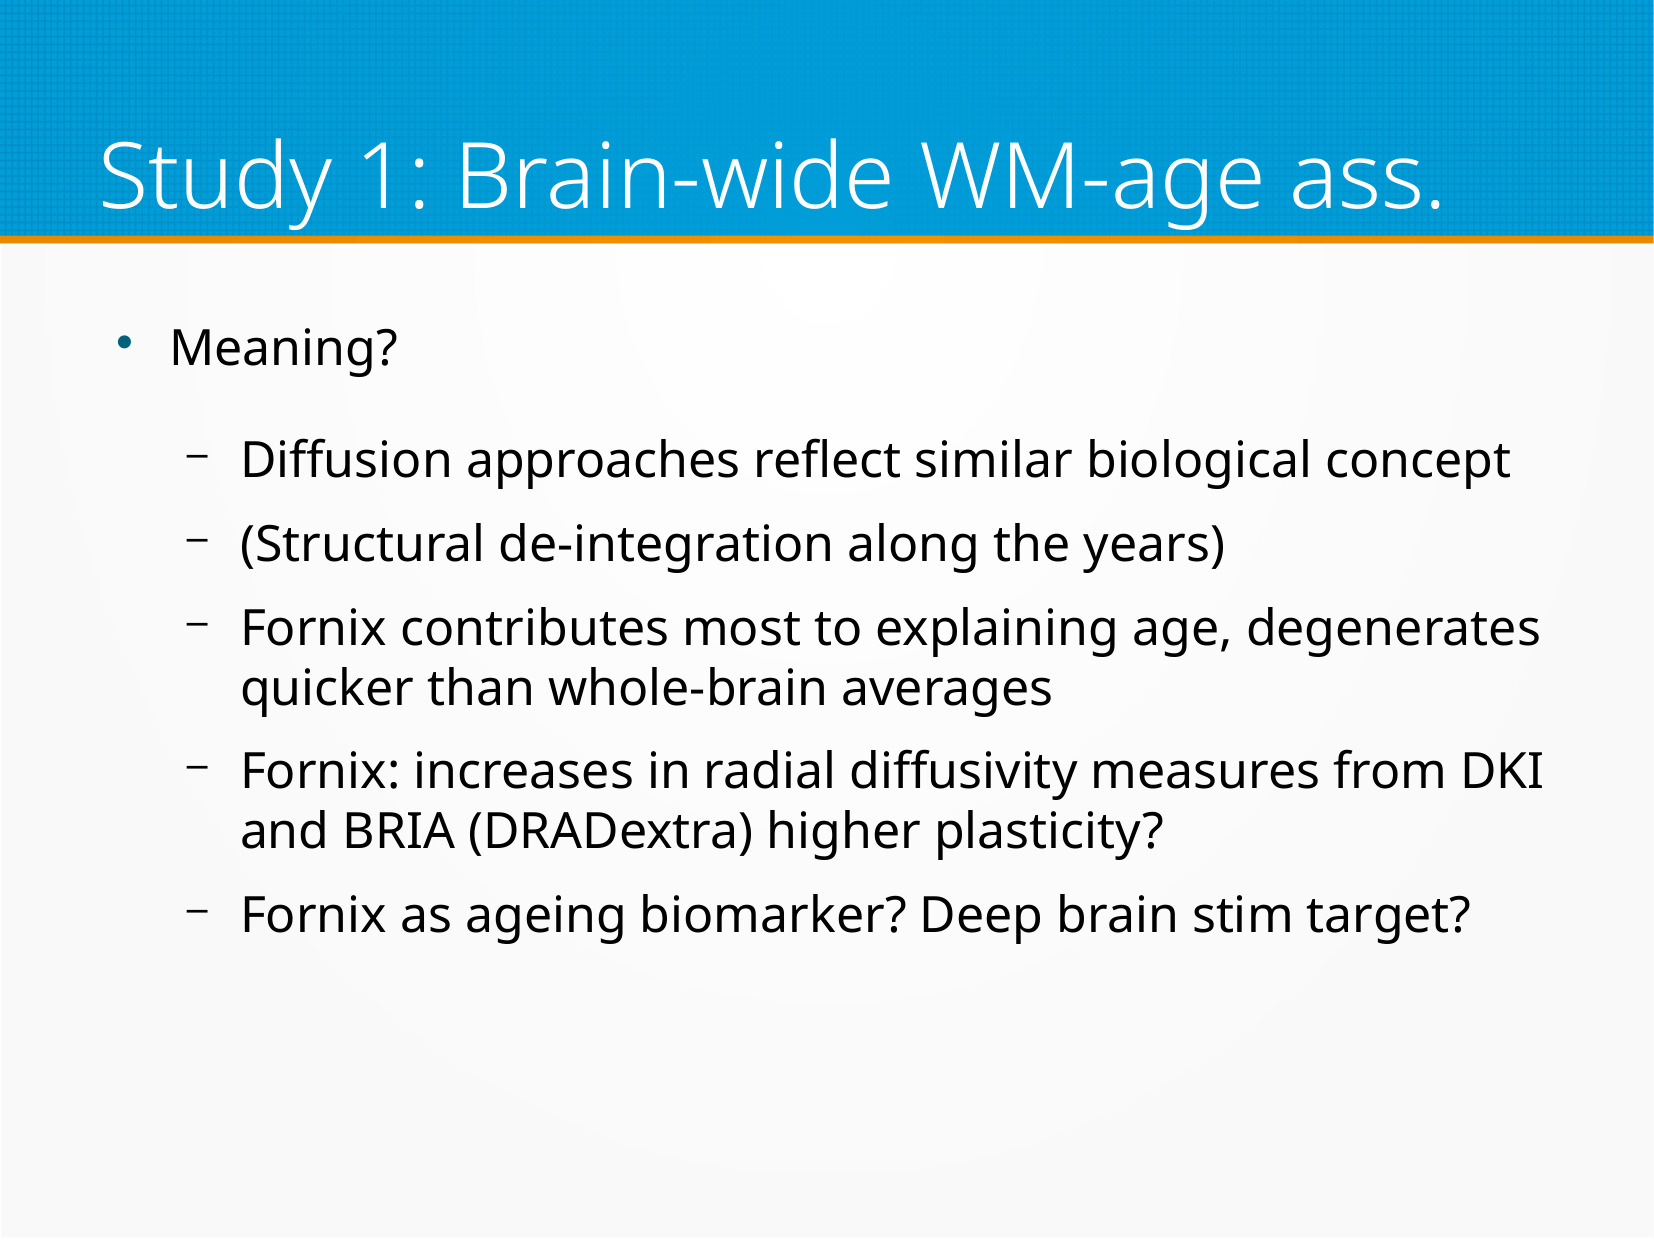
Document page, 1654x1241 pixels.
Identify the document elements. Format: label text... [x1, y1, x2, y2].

title Study 1: Brain-wide WM-age ass. [98, 19, 1654, 227]
list Meaning? Diffusion approaches reflect similar biological concept (Structural de-integration along the years) Fornix contributes most to explaining age, degenerates quicker than whole-brain averages Fornix: increases in radial diffusivity measures from DKI and BRIA (DRADextra) higher plasticity? Fornix as ageing biomarker? Deep brain stim target? [98, 315, 1625, 1211]
picture [0, 236, 1654, 1241]
